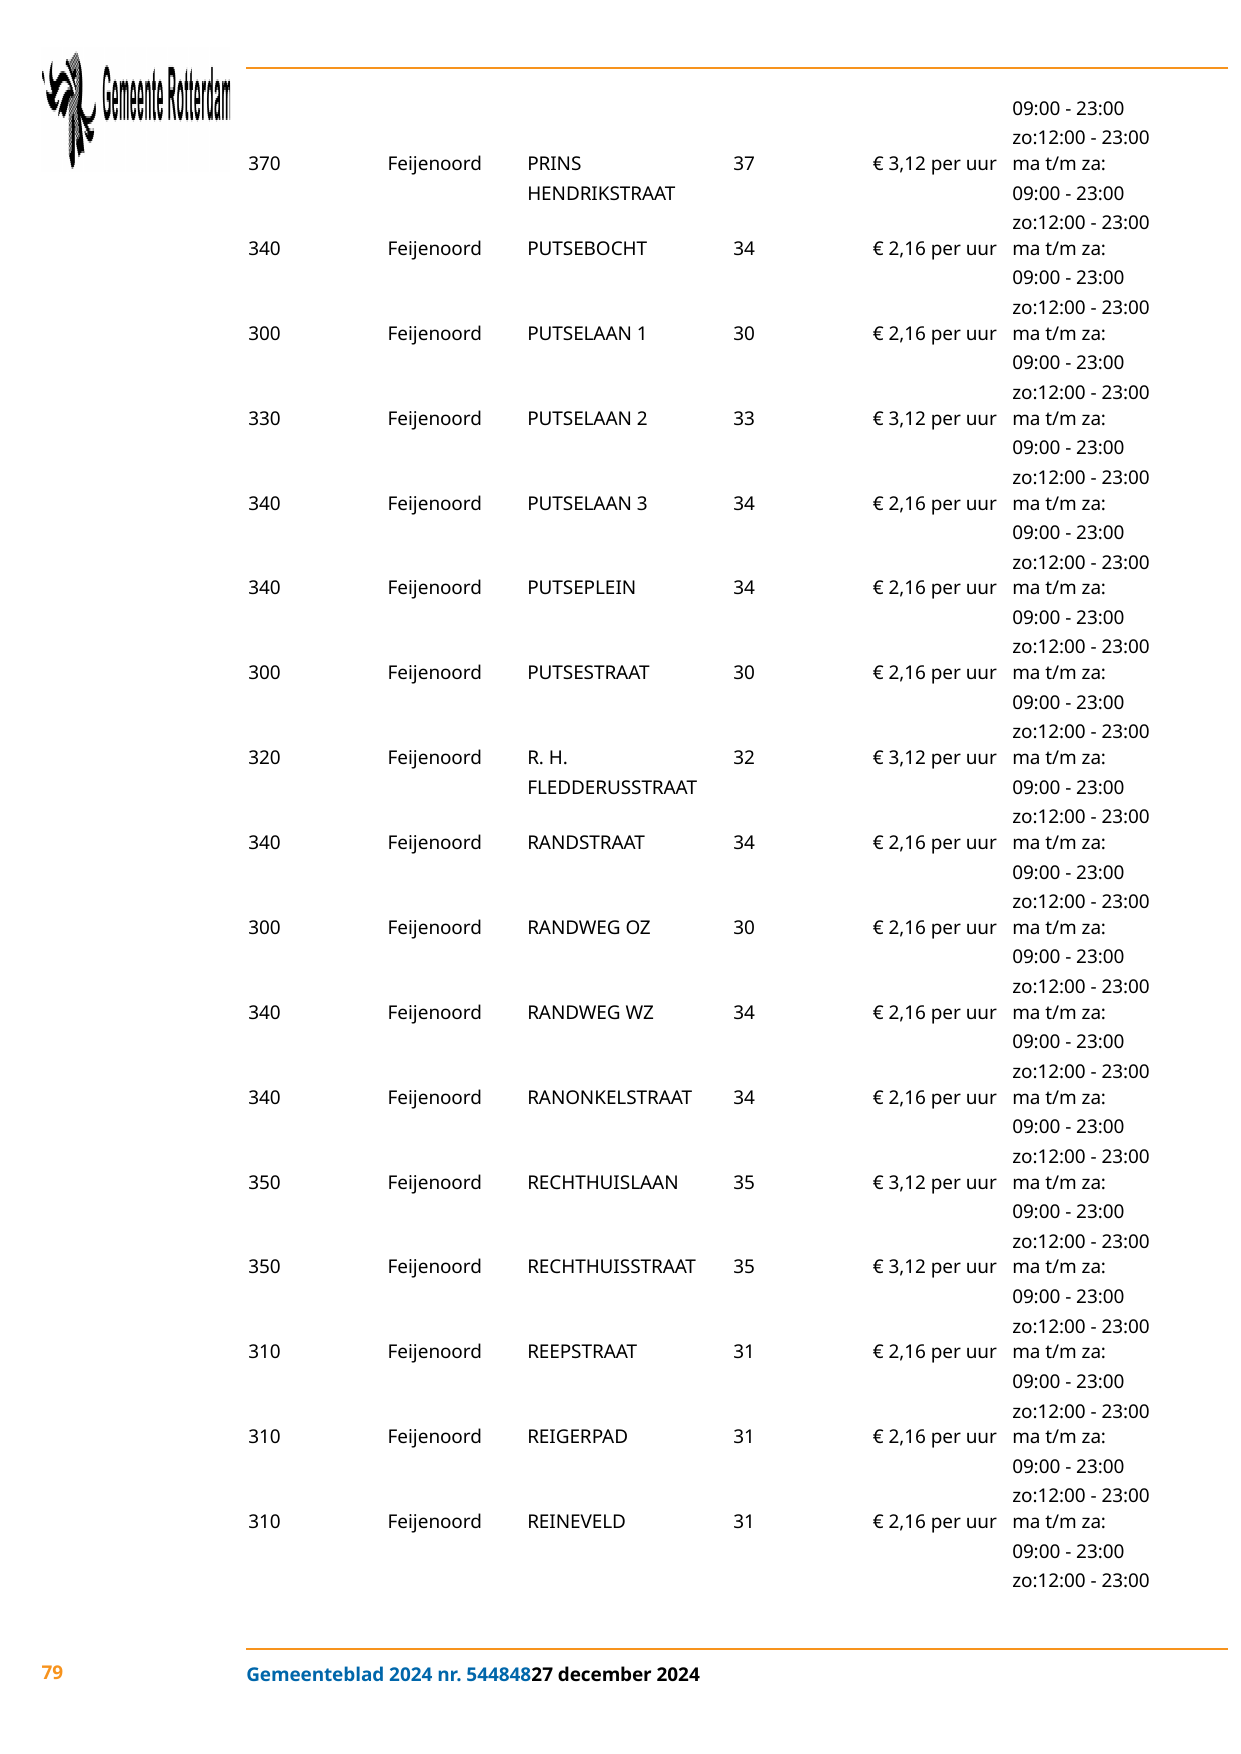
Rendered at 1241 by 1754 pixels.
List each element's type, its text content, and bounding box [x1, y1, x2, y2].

table_cell 320 [248, 744, 387, 829]
table_cell R. H. FLEDDERUSSTRAAT [527, 744, 733, 829]
table_cell 37 [733, 150, 873, 235]
table_cell 310 [248, 1339, 387, 1423]
table_cell ma t/m za: 09:00 - 23:00 zo:12:00 - 23:00 [1012, 1424, 1152, 1508]
table_cell 300 [248, 660, 387, 744]
table_cell € 3,12 per uur [873, 1169, 1012, 1254]
table_cell € 2,16 per uur [873, 320, 1012, 405]
table_cell 31 [733, 1424, 873, 1508]
table_cell Feijenoord [388, 575, 527, 659]
table_cell 340 [248, 829, 387, 914]
table_cell € 3,12 per uur [873, 150, 1012, 235]
table_cell 32 [733, 744, 873, 829]
table_cell ma t/m za: 09:00 - 23:00 zo:12:00 - 23:00 [1012, 829, 1152, 914]
table_cell € 2,16 per uur [873, 490, 1012, 574]
table_cell ma t/m za: 09:00 - 23:00 zo:12:00 - 23:00 [1012, 999, 1152, 1084]
table_cell 300 [248, 914, 387, 999]
table_cell € 2,16 per uur [873, 999, 1012, 1084]
table_cell RANDSTRAAT [527, 829, 733, 914]
table_cell 340 [248, 999, 387, 1084]
table_cell 34 [733, 999, 873, 1084]
table_cell 340 [248, 235, 387, 320]
table_cell PUTSELAAN 3 [527, 490, 733, 574]
table_cell € 2,16 per uur [873, 1424, 1012, 1508]
picture [41, 47, 231, 172]
table_cell 34 [733, 1084, 873, 1169]
table_cell Feijenoord [388, 490, 527, 574]
table_cell 34 [733, 235, 873, 320]
table_cell RECHTHUISLAAN [527, 1169, 733, 1254]
table_cell 310 [248, 1424, 387, 1508]
table_cell 35 [733, 1254, 873, 1339]
table_cell 350 [248, 1254, 387, 1339]
table_cell Feijenoord [388, 1254, 527, 1339]
table_cell ma t/m za: 09:00 - 23:00 zo:12:00 - 23:00 [1012, 1254, 1152, 1339]
table_cell RANONKELSTRAAT [527, 1084, 733, 1169]
table_cell ma t/m za: 09:00 - 23:00 zo:12:00 - 23:00 [1012, 235, 1152, 320]
table_cell ma t/m za: 09:00 - 23:00 zo:12:00 - 23:00 [1012, 1509, 1152, 1593]
table_cell 34 [733, 490, 873, 574]
table_cell 340 [248, 575, 387, 659]
table_cell PUTSEBOCHT [527, 235, 733, 320]
table_cell Feijenoord [388, 405, 527, 490]
table_cell € 2,16 per uur [873, 575, 1012, 659]
table_cell 30 [733, 320, 873, 405]
table_cell REIGERPAD [527, 1424, 733, 1508]
table_cell ma t/m za: 09:00 - 23:00 zo:12:00 - 23:00 [1012, 1339, 1152, 1423]
table_cell [388, 95, 527, 150]
table_cell [873, 95, 1012, 150]
table_cell 300 [248, 320, 387, 405]
table_cell [733, 95, 873, 150]
table_cell [248, 95, 387, 150]
table_cell € 2,16 per uur [873, 235, 1012, 320]
table_cell ma t/m za: 09:00 - 23:00 zo:12:00 - 23:00 [1012, 1084, 1152, 1169]
table_cell 30 [733, 660, 873, 744]
table_cell Feijenoord [388, 1339, 527, 1423]
table_cell 31 [733, 1339, 873, 1423]
table_cell € 3,12 per uur [873, 1254, 1012, 1339]
table_cell PUTSEPLEIN [527, 575, 733, 659]
table_cell Feijenoord [388, 660, 527, 744]
table_cell 09:00 - 23:00 zo:12:00 - 23:00 [1012, 95, 1152, 150]
table_cell € 3,12 per uur [873, 744, 1012, 829]
table_cell ma t/m za: 09:00 - 23:00 zo:12:00 - 23:00 [1012, 660, 1152, 744]
table_cell [527, 95, 733, 150]
table_cell 340 [248, 1084, 387, 1169]
table_cell PUTSESTRAAT [527, 660, 733, 744]
table_cell Feijenoord [388, 1509, 527, 1593]
table_cell 34 [733, 575, 873, 659]
table_cell Feijenoord [388, 1084, 527, 1169]
table_cell 310 [248, 1509, 387, 1593]
table_cell RANDWEG OZ [527, 914, 733, 999]
table_cell € 3,12 per uur [873, 405, 1012, 490]
table_cell ma t/m za: 09:00 - 23:00 zo:12:00 - 23:00 [1012, 150, 1152, 235]
table_cell € 2,16 per uur [873, 829, 1012, 914]
table_cell € 2,16 per uur [873, 1339, 1012, 1423]
table_cell ma t/m za: 09:00 - 23:00 zo:12:00 - 23:00 [1012, 914, 1152, 999]
table_cell 330 [248, 405, 387, 490]
table_cell € 2,16 per uur [873, 1509, 1012, 1593]
table_cell Feijenoord [388, 1424, 527, 1508]
table_cell ma t/m za: 09:00 - 23:00 zo:12:00 - 23:00 [1012, 1169, 1152, 1254]
table_cell REINEVELD [527, 1509, 733, 1593]
table_cell 350 [248, 1169, 387, 1254]
table_cell 340 [248, 490, 387, 574]
table_cell 370 [248, 150, 387, 235]
table_cell Feijenoord [388, 150, 527, 235]
table_cell € 2,16 per uur [873, 660, 1012, 744]
table_cell 35 [733, 1169, 873, 1254]
table_cell 34 [733, 829, 873, 914]
table_cell Feijenoord [388, 999, 527, 1084]
table_cell Feijenoord [388, 914, 527, 999]
table_cell € 2,16 per uur [873, 1084, 1012, 1169]
table_cell RECHTHUISSTRAAT [527, 1254, 733, 1339]
table_cell 30 [733, 914, 873, 999]
table_cell ma t/m za: 09:00 - 23:00 zo:12:00 - 23:00 [1012, 405, 1152, 490]
table_cell 33 [733, 405, 873, 490]
table_cell ma t/m za: 09:00 - 23:00 zo:12:00 - 23:00 [1012, 490, 1152, 574]
table_cell € 2,16 per uur [873, 914, 1012, 999]
table_cell Feijenoord [388, 829, 527, 914]
table_cell Feijenoord [388, 744, 527, 829]
table_cell PUTSELAAN 2 [527, 405, 733, 490]
table_cell ma t/m za: 09:00 - 23:00 zo:12:00 - 23:00 [1012, 575, 1152, 659]
table_cell PUTSELAAN 1 [527, 320, 733, 405]
table_cell Feijenoord [388, 1169, 527, 1254]
table_cell REEPSTRAAT [527, 1339, 733, 1423]
table_cell 31 [733, 1509, 873, 1593]
table_cell ma t/m za: 09:00 - 23:00 zo:12:00 - 23:00 [1012, 744, 1152, 829]
table_cell Feijenoord [388, 235, 527, 320]
table_cell PRINS HENDRIKSTRAAT [527, 150, 733, 235]
table_cell RANDWEG WZ [527, 999, 733, 1084]
table_cell Feijenoord [388, 320, 527, 405]
table_cell ma t/m za: 09:00 - 23:00 zo:12:00 - 23:00 [1012, 320, 1152, 405]
